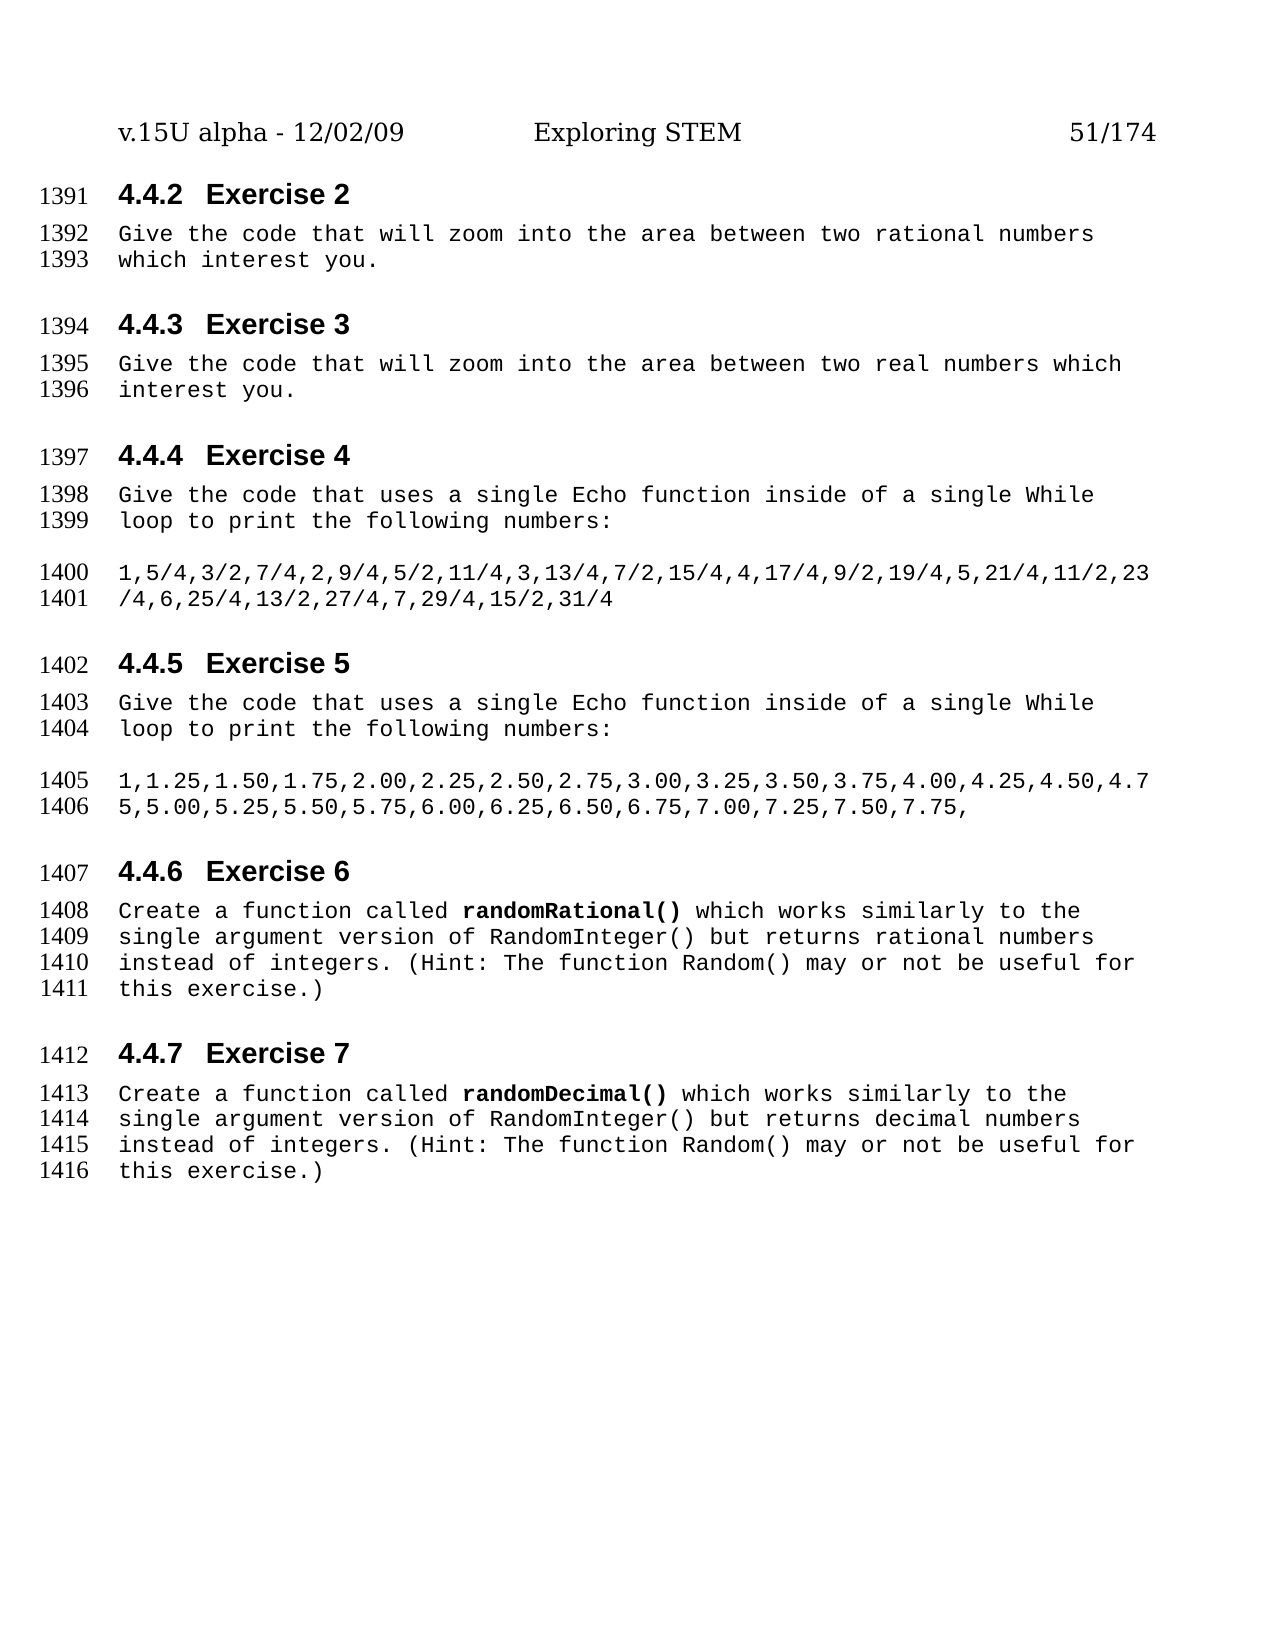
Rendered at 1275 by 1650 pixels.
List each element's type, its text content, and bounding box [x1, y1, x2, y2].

text Create a function called randomDecimal() which works similarly to the single argument version of RandomInteger() but returns decimal numbers instead of integers. (Hint: The function Random() may or not be useful for this exercise.) [118, 1082, 1157, 1186]
text Give the code that will zoom into the area between two real numbers which interest you. [118, 353, 1157, 404]
subtitle Exercise 3 [118, 307, 1157, 341]
subtitle Exercise 5 [118, 646, 1157, 679]
text Give the code that will zoom into the area between two rational numbers which interest you. [118, 222, 1157, 274]
subtitle Exercise 2 [118, 177, 1157, 210]
text Create a function called randomRational() which works similarly to the single argument version of RandomInteger() but returns rational numbers instead of integers. (Hint: The function Random() may or not be useful for this exercise.) [118, 899, 1157, 1003]
subtitle Exercise 4 [118, 438, 1157, 471]
text Give the code that uses a single Echo function inside of a single While loop to print the following numbers: [118, 483, 1157, 535]
text 1,5/4,3/2,7/4,2,9/4,5/2,11/4,3,13/4,7/2,15/4,4,17/4,9/2,19/4,5,21/4,11/2,23/4,6,25/4,13/2,27/4,7,29/4,15/2,31/4 [118, 561, 1157, 613]
text 1,1.25,1.50,1.75,2.00,2.25,2.50,2.75,3.00,3.25,3.50,3.75,4.00,4.25,4.50,4.75,5.00,5.25,5.50,5.75,6.00,6.25,6.50,6.75,7.00,7.25,7.50,7.75, [118, 769, 1157, 821]
text Give the code that uses a single Echo function inside of a single While loop to print the following numbers: [118, 691, 1157, 743]
subtitle Exercise 6 [118, 854, 1157, 888]
subtitle Exercise 7 [118, 1036, 1157, 1070]
